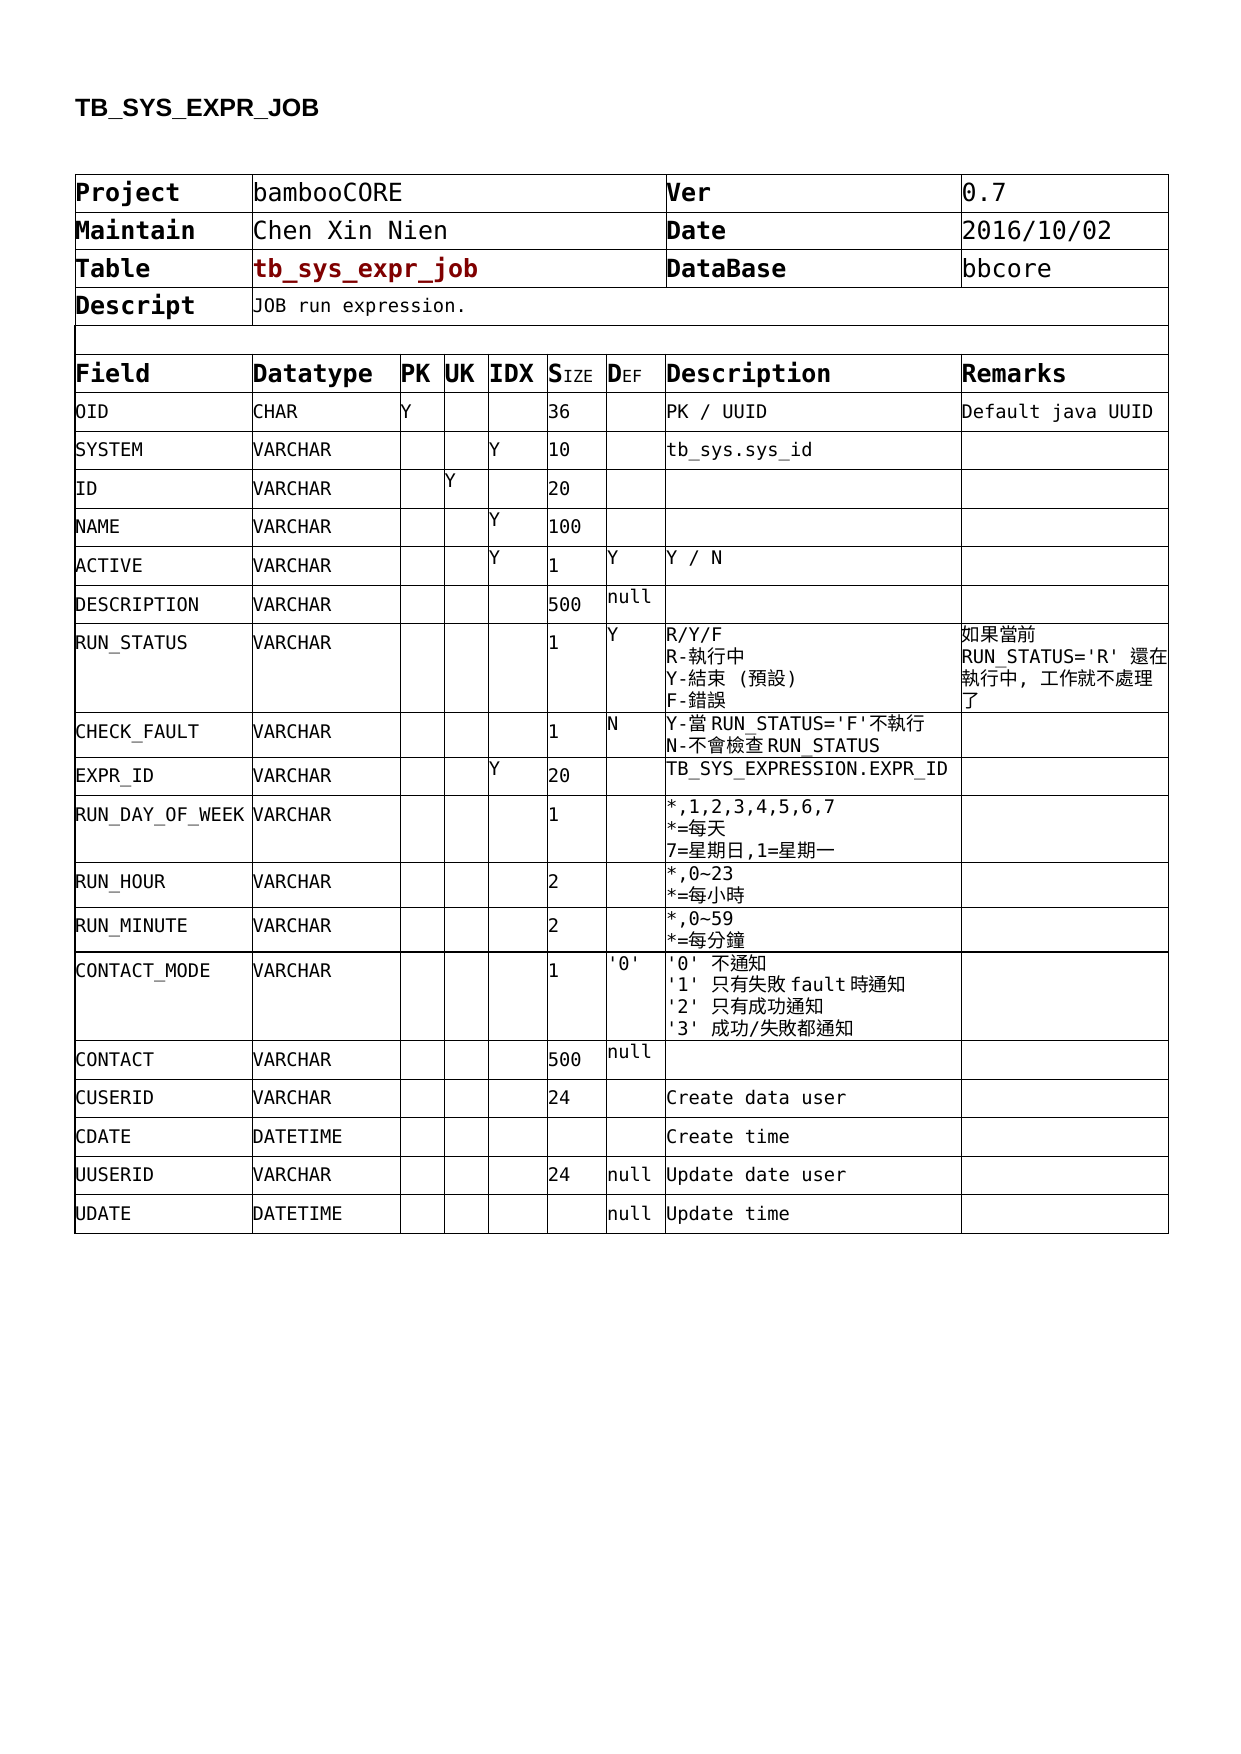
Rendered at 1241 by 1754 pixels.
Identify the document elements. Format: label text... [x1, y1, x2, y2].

table_cell DEF [607, 355, 665, 392]
table_cell VARCHAR [253, 547, 400, 585]
table_cell null [607, 1157, 665, 1194]
table_cell '0' [607, 953, 665, 1040]
table_cell Remarks [962, 355, 1168, 392]
table_cell N [607, 713, 665, 757]
table_cell *,0~59 *=每分鐘 [666, 908, 961, 951]
table_cell *,0~23 *=每小時 [666, 863, 961, 907]
table_cell DATETIME [253, 1195, 400, 1233]
table_header Project [76, 175, 252, 212]
table_cell [962, 432, 1168, 469]
table_cell [489, 796, 547, 862]
table_cell 20 [548, 470, 606, 508]
table_cell CHECK_FAULT [76, 713, 252, 757]
table_cell 如果當前RUN_STATUS='R' 還在執行中, 工作就不處理了 [962, 624, 1168, 712]
table_cell VARCHAR [253, 624, 400, 712]
table_cell IDX [489, 355, 547, 392]
table_cell Y [489, 758, 547, 795]
table_cell [401, 509, 444, 546]
table_cell [445, 1157, 488, 1194]
table_cell [1169, 1156, 1181, 1194]
table_cell DataBase [667, 250, 961, 287]
table_cell [962, 586, 1168, 623]
table_cell [445, 624, 488, 712]
table_cell Date [667, 213, 961, 249]
table_cell [401, 953, 444, 1040]
table_cell Descript [76, 288, 252, 325]
table_cell RUN_DAY_OF_WEEK [76, 796, 252, 862]
table_cell [445, 796, 488, 862]
table_cell [445, 713, 488, 757]
table_cell 1 [548, 624, 606, 712]
table_cell [607, 393, 665, 431]
table_cell null [607, 1041, 665, 1078]
table_cell SYSTEM [76, 432, 252, 469]
table_cell [1169, 392, 1181, 431]
table_cell VARCHAR [253, 713, 400, 757]
table_cell Y [489, 432, 547, 469]
table_cell [666, 509, 961, 546]
table_cell [607, 1080, 665, 1117]
table_cell VARCHAR [253, 953, 400, 1040]
table_cell [548, 1195, 606, 1233]
table_cell [1169, 354, 1181, 392]
table_header bambooCORE [253, 175, 666, 212]
table_cell Y [607, 624, 665, 712]
table_cell [489, 863, 547, 907]
table_cell [607, 758, 665, 795]
table_cell [607, 1118, 665, 1156]
table_cell tb_sys_expr_job [253, 250, 666, 287]
table_cell [489, 1195, 547, 1233]
table_cell CONTACT_MODE [76, 953, 252, 1040]
table_cell Y [489, 547, 547, 585]
table_cell [401, 547, 444, 585]
table_cell VARCHAR [253, 1080, 400, 1117]
table_cell [445, 1195, 488, 1233]
table_cell 500 [548, 1041, 606, 1078]
table_cell [1169, 469, 1181, 508]
table_cell [489, 1157, 547, 1194]
table_cell Y / N [666, 547, 961, 585]
table_cell [607, 470, 665, 508]
table_cell [489, 624, 547, 712]
table_cell [401, 1195, 444, 1233]
table_cell [962, 1041, 1168, 1078]
table_cell [401, 758, 444, 795]
table_cell PK / UUID [666, 393, 961, 431]
table_cell [76, 326, 1168, 353]
table_cell [1175, 249, 1181, 287]
table_cell [1169, 1079, 1181, 1117]
table_cell 10 [548, 432, 606, 469]
table_cell 36 [548, 393, 606, 431]
table_cell [1175, 287, 1181, 325]
table_cell UUSERID [76, 1157, 252, 1194]
table_cell 24 [548, 1157, 606, 1194]
table_cell null [607, 586, 665, 623]
table_cell [666, 586, 961, 623]
table_cell [445, 1041, 488, 1078]
table_cell [962, 1195, 1168, 1233]
table_cell EXPR_ID [76, 758, 252, 795]
table_header Ver [667, 175, 961, 212]
table_cell VARCHAR [253, 1157, 400, 1194]
table_cell [962, 953, 1168, 1040]
table_cell [962, 713, 1168, 757]
table_cell UDATE [76, 1195, 252, 1233]
table_cell UK [445, 355, 488, 392]
table_cell [489, 1041, 547, 1078]
table_cell [489, 908, 547, 951]
table_cell Create time [666, 1118, 961, 1156]
table_cell [962, 509, 1168, 546]
table_cell Update time [666, 1195, 961, 1233]
table_cell *,1,2,3,4,5,6,7 *=每天 7=星期日,1=星期一 [666, 796, 961, 862]
table_cell 1 [548, 547, 606, 585]
table_cell [401, 1080, 444, 1117]
table_cell [607, 863, 665, 907]
table_cell [1169, 585, 1181, 623]
table_cell Chen Xin Nien [253, 213, 666, 249]
table_cell [962, 1080, 1168, 1117]
table_cell ACTIVE [76, 547, 252, 585]
table_header [1175, 174, 1181, 212]
table_cell 20 [548, 758, 606, 795]
table_cell Y [489, 509, 547, 546]
table_cell RUN_HOUR [76, 863, 252, 907]
table_cell [489, 470, 547, 508]
table_cell SIZE [548, 355, 606, 392]
table_cell CUSERID [76, 1080, 252, 1117]
table_cell 1 [548, 953, 606, 1040]
table_cell DATETIME [253, 1118, 400, 1156]
table_cell Create data user [666, 1080, 961, 1117]
table_cell [489, 586, 547, 623]
table_cell [445, 509, 488, 546]
table_cell [548, 1118, 606, 1156]
table_cell [607, 796, 665, 862]
table_cell DESCRIPTION [76, 586, 252, 623]
table_cell tb_sys.sys_id [666, 432, 961, 469]
table_cell [1169, 862, 1181, 907]
table_cell [962, 908, 1168, 951]
table_cell [607, 432, 665, 469]
table_cell [401, 1041, 444, 1078]
table_cell [962, 1157, 1168, 1194]
table_cell [489, 713, 547, 757]
table_cell ID [76, 470, 252, 508]
table_cell VARCHAR [253, 432, 400, 469]
table_cell VARCHAR [253, 758, 400, 795]
table_cell [1169, 1117, 1181, 1156]
table_cell [445, 758, 488, 795]
table_cell Table [76, 250, 252, 287]
table_cell CHAR [253, 393, 400, 431]
table_cell [445, 863, 488, 907]
table_cell [445, 586, 488, 623]
table_cell [962, 547, 1168, 585]
table_cell [445, 908, 488, 951]
table_cell [666, 1041, 961, 1078]
table_cell [1169, 795, 1181, 862]
table_cell VARCHAR [253, 908, 400, 951]
table_cell CONTACT [76, 1041, 252, 1078]
table_cell [1169, 951, 1181, 1040]
table_cell 1 [548, 713, 606, 757]
table_cell [607, 509, 665, 546]
table_cell [962, 758, 1168, 795]
table_cell [401, 1118, 444, 1156]
table_cell 2 [548, 863, 606, 907]
table_cell RUN_MINUTE [76, 908, 252, 951]
table_cell PK [401, 355, 444, 392]
table_header 0.7 [962, 175, 1168, 212]
table_cell [401, 863, 444, 907]
table_cell [401, 713, 444, 757]
table_cell [1169, 325, 1181, 353]
table_cell [1169, 508, 1181, 546]
table_cell [1169, 546, 1181, 585]
table_cell [489, 1118, 547, 1156]
table_cell [962, 1118, 1168, 1156]
table_cell 2 [548, 908, 606, 951]
table_cell [962, 796, 1168, 862]
table_cell Y [607, 547, 665, 585]
table_cell Y [445, 470, 488, 508]
table_cell NAME [76, 509, 252, 546]
table_cell VARCHAR [253, 1041, 400, 1078]
table_cell [445, 1080, 488, 1117]
table_cell [401, 1157, 444, 1194]
table_cell [962, 863, 1168, 907]
table_cell [1169, 623, 1181, 712]
table_cell 100 [548, 509, 606, 546]
table_cell [445, 1118, 488, 1156]
table_cell [401, 624, 444, 712]
table_cell Update date user [666, 1157, 961, 1194]
table_cell [489, 1080, 547, 1117]
table_cell [445, 432, 488, 469]
table_cell Y-當RUN_STATUS='F'不執行 N-不會檢查RUN_STATUS [666, 713, 961, 757]
subtitle TB_SYS_EXPR_JOB [75, 89, 1165, 127]
table_cell Default java UUID [962, 393, 1168, 431]
table_cell 2016/10/02 [962, 213, 1168, 249]
table_cell [1169, 431, 1181, 469]
table_cell [445, 953, 488, 1040]
table_cell [489, 393, 547, 431]
table_cell null [607, 1195, 665, 1233]
table_cell [1169, 712, 1181, 757]
table_cell [1169, 1040, 1181, 1078]
table_cell OID [76, 393, 252, 431]
table_cell [401, 796, 444, 862]
table_cell TB_SYS_EXPRESSION.EXPR_ID [666, 758, 961, 795]
table_cell 500 [548, 586, 606, 623]
table_cell [1175, 212, 1181, 249]
table_cell [607, 908, 665, 951]
table_cell 1 [548, 796, 606, 862]
table_cell [401, 432, 444, 469]
table_cell Field [76, 355, 252, 392]
table_cell [1169, 907, 1181, 951]
table_cell [445, 547, 488, 585]
table_cell Datatype [253, 355, 400, 392]
table_cell VARCHAR [253, 470, 400, 508]
table_cell VARCHAR [253, 863, 400, 907]
table_cell [401, 908, 444, 951]
table_cell [1169, 757, 1181, 795]
table_cell Description [666, 355, 961, 392]
table_cell bbcore [962, 250, 1168, 287]
table_cell VARCHAR [253, 586, 400, 623]
table_cell [666, 470, 961, 508]
table_cell Maintain [76, 213, 252, 249]
table_cell [401, 470, 444, 508]
table_cell [401, 586, 444, 623]
table_cell '0' 不通知 '1' 只有失敗fault時通知 '2' 只有成功通知 '3' 成功/失敗都通知 [666, 953, 961, 1040]
table_cell VARCHAR [253, 796, 400, 862]
table_cell R/Y/F R-執行中 Y-結束 (預設) F-錯誤 [666, 624, 961, 712]
table_cell [445, 393, 488, 431]
table_cell Y [401, 393, 444, 431]
table_cell JOB run expression. [253, 288, 1168, 325]
table_cell 24 [548, 1080, 606, 1117]
table_cell CDATE [76, 1118, 252, 1156]
table_cell [1169, 1194, 1181, 1233]
table_cell RUN_STATUS [76, 624, 252, 712]
table_cell [489, 953, 547, 1040]
table_cell [962, 470, 1168, 508]
table_cell VARCHAR [253, 509, 400, 546]
